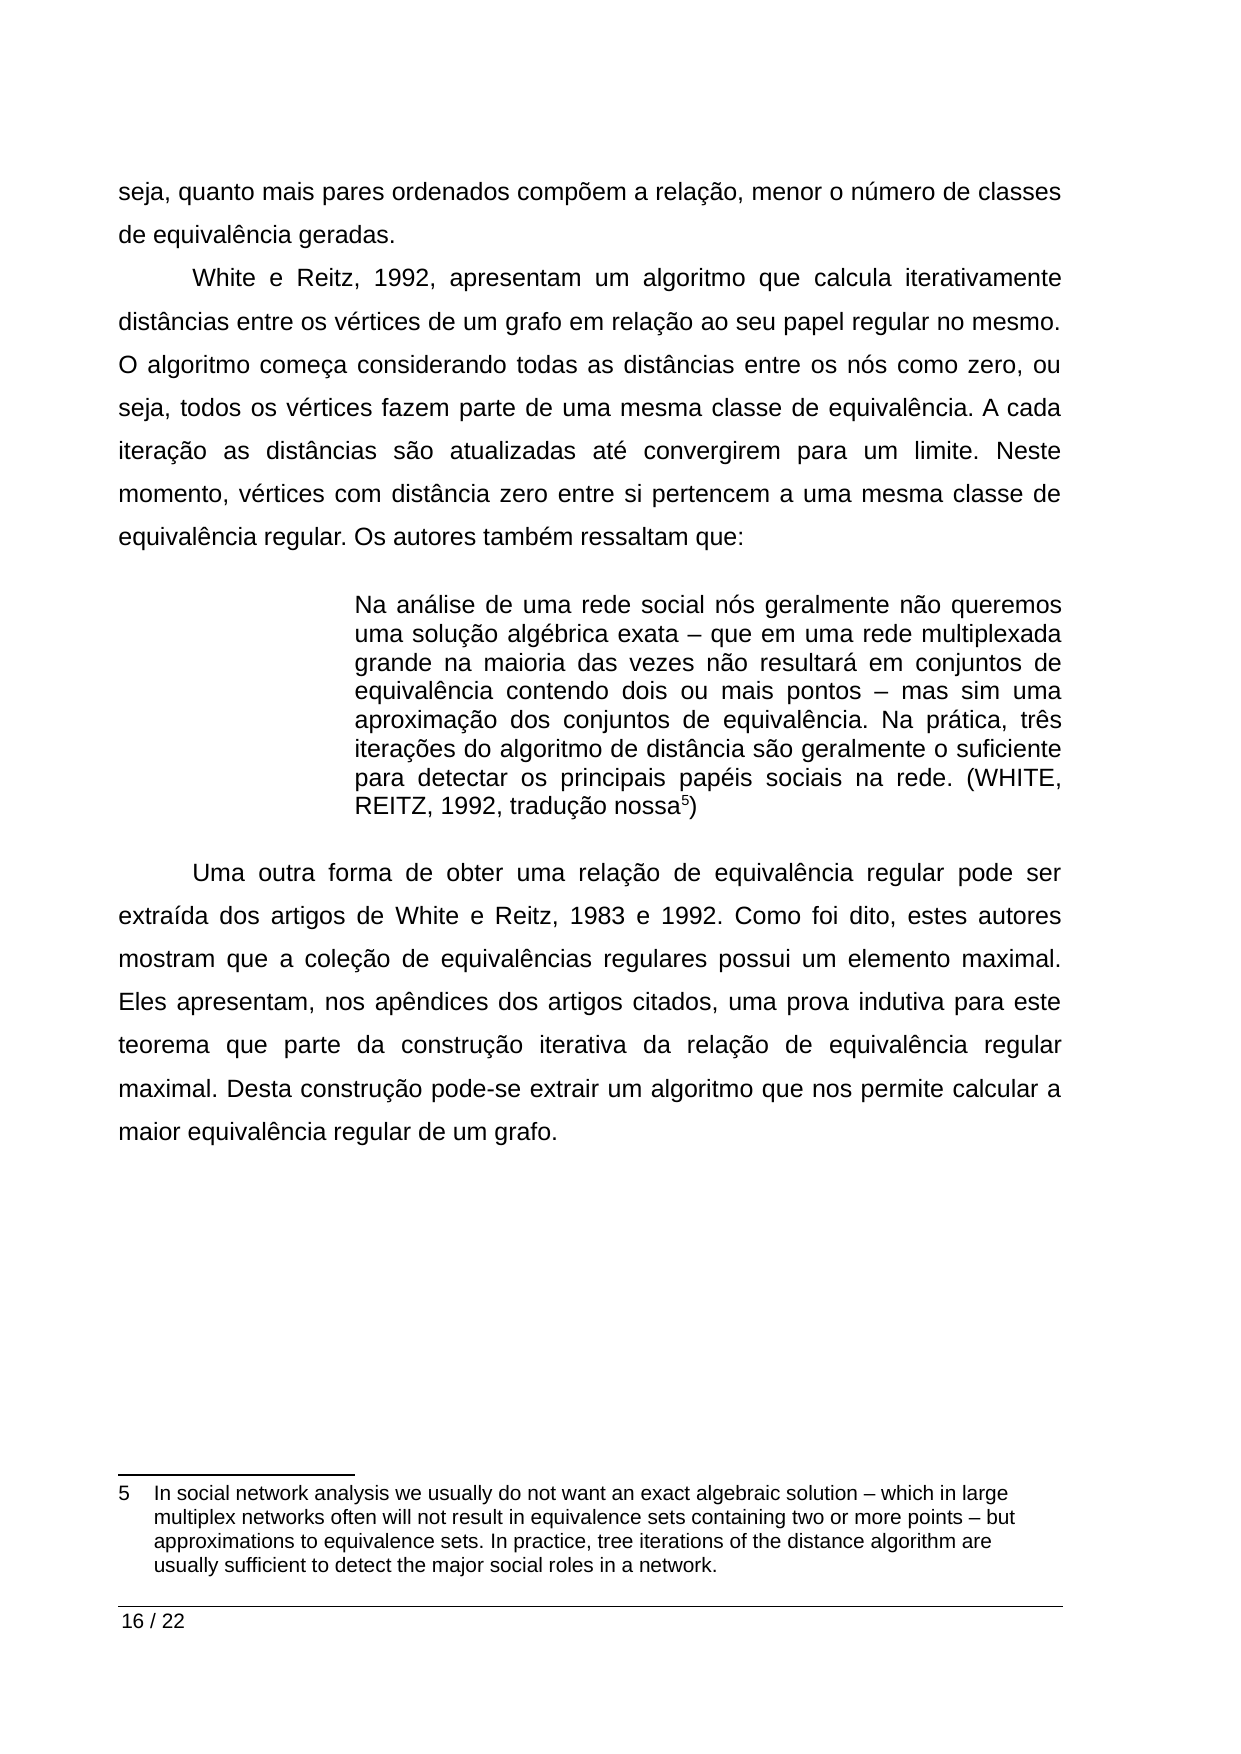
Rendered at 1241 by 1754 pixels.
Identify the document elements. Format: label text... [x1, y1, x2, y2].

text seja, quanto mais pares ordenados compõem a relação, menor o número de classes de equivalência geradas. [118, 177, 1063, 249]
text White e Reitz, 1992, apresentam um algoritmo que calcula iterativamente distâncias entre os vértices de um grafo em relação ao seu papel regular no mesmo. O algoritmo começa considerando todas as distâncias entre os nós como zero, ou seja, todos os vértices fazem parte de uma mesma classe de equivalência. A cada iteração as distâncias são atualizadas até convergirem para um limite. Neste momento, vértices com distância zero entre si pertencem a uma mesma classe de equivalência regular. Os autores também ressaltam que: [118, 263, 1063, 551]
text Na análise de uma rede social nós geralmente não queremos uma solução algébrica exata – que em uma rede multiplexada grande na maioria das vezes não resultará em conjuntos de equivalência contendo dois ou mais pontos – mas sim uma aproximação dos conjuntos de equivalência. Na prática, três iterações do algoritmo de distância são geralmente o suficiente para detectar os principais papéis sociais na rede. (WHITE, REITZ, 1992, tradução nossa) [354, 590, 1063, 820]
text Uma outra forma de obter uma relação de equivalência regular pode ser extraída dos artigos de White e Reitz, 1983 e 1992. Como foi dito, estes autores mostram que a coleção de equivalências regulares possui um elemento maximal. Eles apresentam, nos apêndices dos artigos citados, uma prova indutiva para este teorema que parte da construção iterativa da relação de equivalência regular maximal. Desta construção pode-se extrair um algoritmo que nos permite calcular a maior equivalência regular de um grafo. [118, 858, 1063, 1145]
text In social network analysis we usually do not want an exact algebraic solution – which in large multiplex networks often will not result in equivalence sets containing two or more points – but approximations to equivalence sets. In practice, tree iterations of the distance algorithm are usually sufficient to detect the major social roles in a network. [118, 1481, 1063, 1576]
